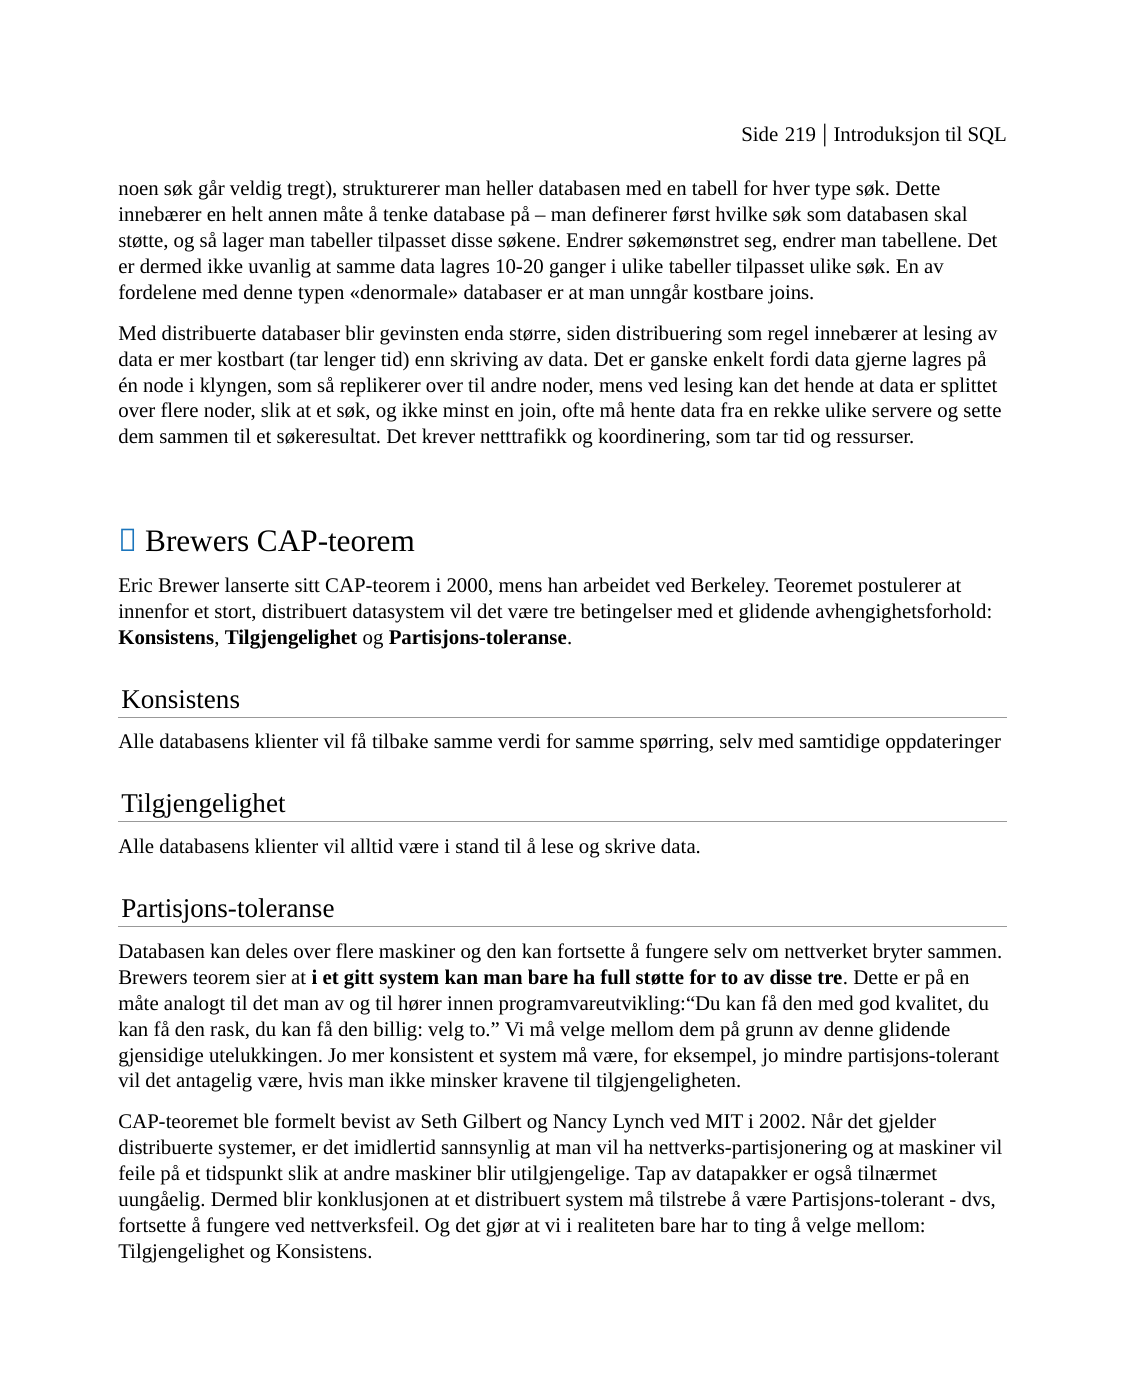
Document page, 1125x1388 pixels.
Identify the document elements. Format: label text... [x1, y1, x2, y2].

text Med distribuerte databaser blir gevinsten enda større, siden distribuering som regel innebærer at lesing av data er mer kostbart (tar lenger tid) enn skriving av data. Det er ganske enkelt fordi data gjerne lagres på én node i klyngen, som så replikerer over til andre noder, mens ved lesing kan det hende at data er splittet over flere noder, slik at et søk, og ikke minst en join, ofte må hente data fra en rekke ulike servere og sette dem sammen til et søkeresultat. Det krever netttrafikk og koordinering, som tar tid og ressurser. [118, 321, 1007, 448]
text Alle databasens klienter vil få tilbake samme verdi for samme spørring, selv med samtidige oppdateringer [118, 729, 1007, 753]
subtitle  Brewers CAP-teorem [118, 518, 1007, 560]
subtitle Tilgjengelighet [118, 784, 1007, 821]
text CAP-teoremet ble formelt bevist av Seth Gilbert og Nancy Lynch ved MIT i 2002. Når det gjelder distribuerte systemer, er det imidlertid sannsynlig at man vil ha nettverks-partisjonering og at maskiner vil feile på et tidspunkt slik at andre maskiner blir utilgjengelige. Tap av datapakker er også tilnærmet uungåelig. Dermed blir konklusjonen at et distribuert system må tilstrebe å være Partisjons-tolerant - dvs, fortsette å fungere ved nettverksfeil. Og det gjør at vi i realiteten bare har to ting å velge mellom: Tilgjengelighet og Konsistens. [118, 1109, 1007, 1263]
subtitle Partisjons-toleranse [118, 889, 1007, 926]
text Alle databasens klienter vil alltid være i stand til å lese og skrive data. [118, 834, 1007, 858]
subtitle Konsistens [118, 680, 1007, 717]
text Eric Brewer lanserte sitt CAP-teorem i 2000, mens han arbeidet ved Berkeley. Teoremet postulerer at innenfor et stort, distribuert datasystem vil det være tre betingelser med et glidende avhengighetsforhold: Konsistens, Tilgjengelighet og Partisjons-toleranse. [118, 573, 1007, 649]
text noen søk går veldig tregt), strukturerer man heller databasen med en tabell for hver type søk. Dette innebærer en helt annen måte å tenke database på – man definerer først hvilke søk som databasen skal støtte, og så lager man tabeller tilpasset disse søkene. Endrer søkemønstret seg, endrer man tabellene. Det er dermed ikke uvanlig at samme data lagres 10-20 ganger i ulike tabeller tilpasset ulike søk. En av fordelene med denne typen «denormale» databaser er at man unngår kostbare joins. [118, 176, 1007, 304]
text Databasen kan deles over flere maskiner og den kan fortsette å fungere selv om nettverket bryter sammen. Brewers teorem sier at i et gitt system kan man bare ha full støtte for to av disse tre. Dette er på en måte analogt til det man av og til hører innen programvareutvikling:“Du kan få den med god kvalitet, du kan få den rask, du kan få den billig: velg to.” Vi må velge mellom dem på grunn av denne glidende gjensidige utelukkingen. Jo mer konsistent et system må være, for eksempel, jo mindre partisjons-tolerant vil det antagelig være, hvis man ikke minsker kravene til tilgjengeligheten. [118, 939, 1007, 1092]
